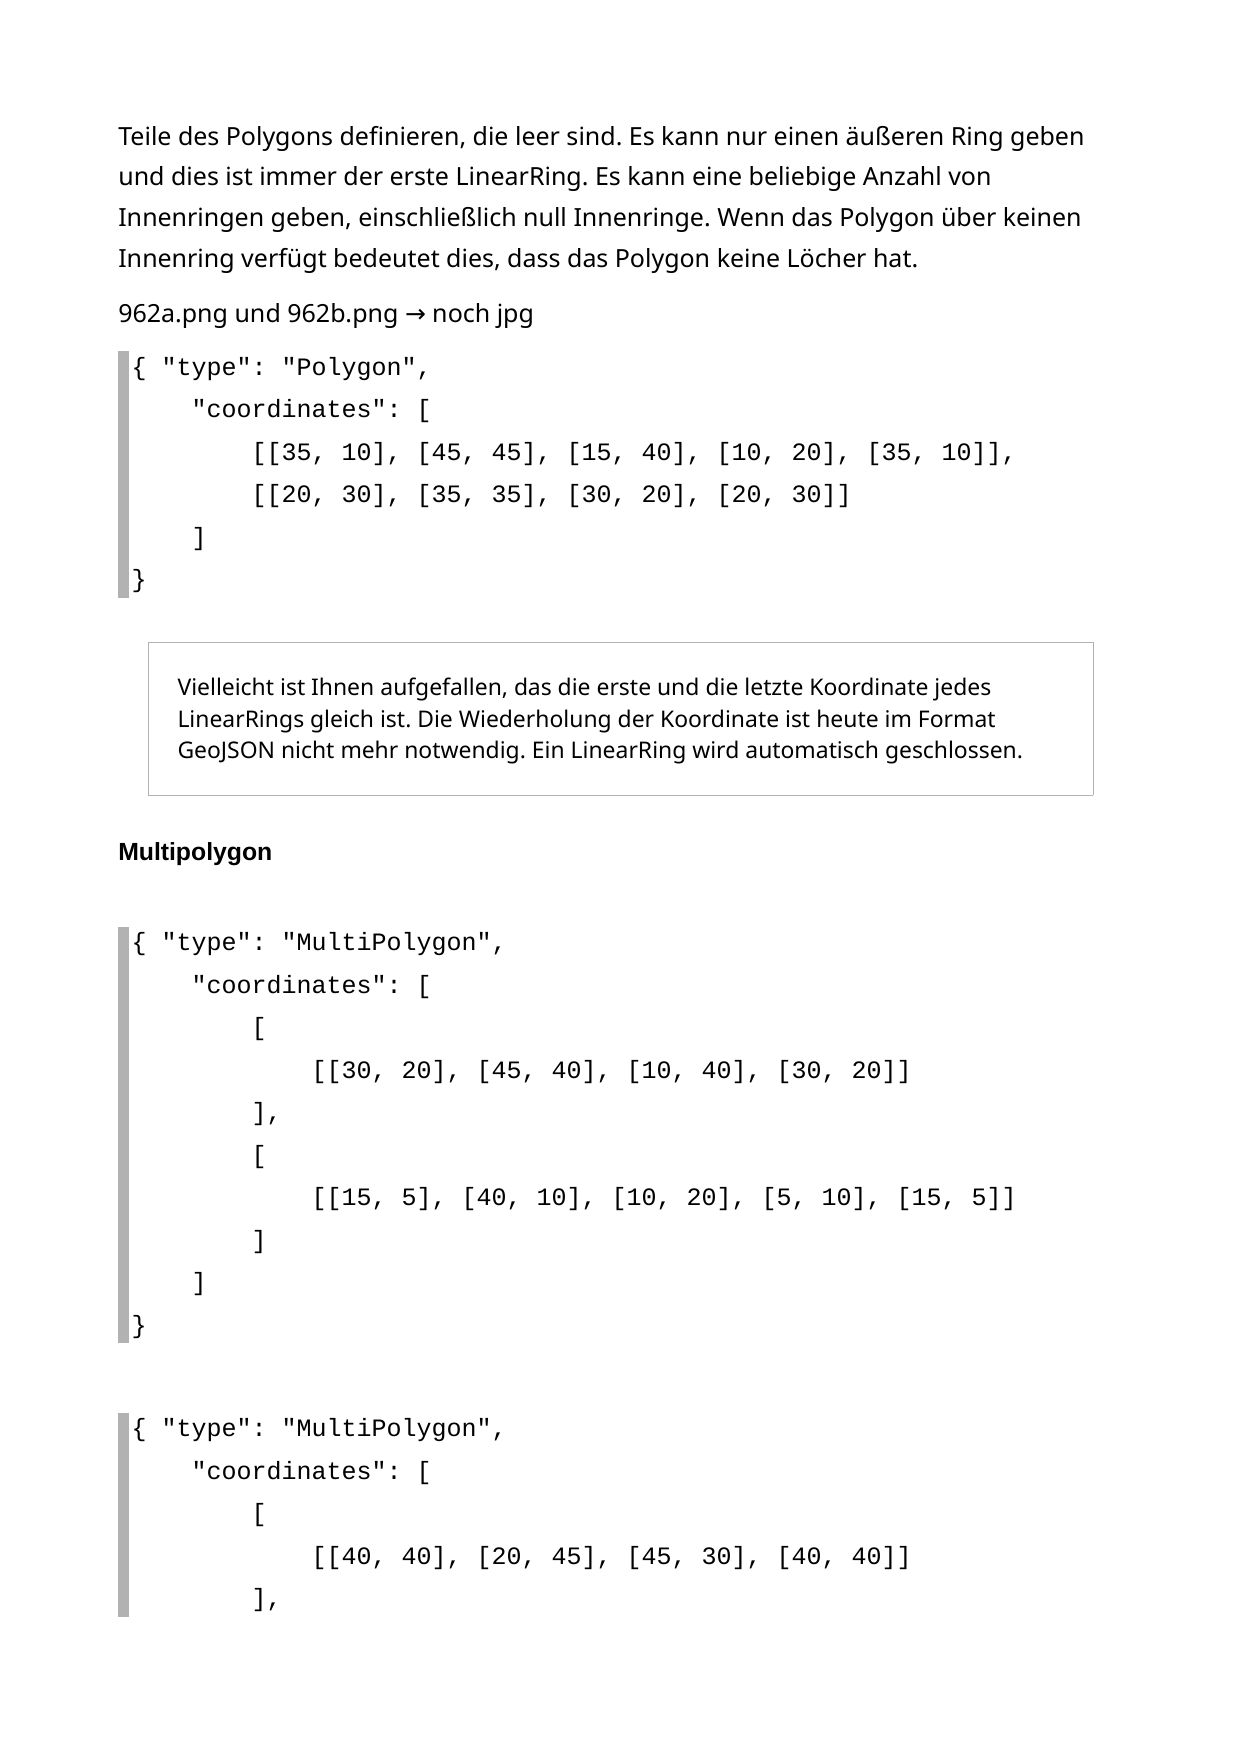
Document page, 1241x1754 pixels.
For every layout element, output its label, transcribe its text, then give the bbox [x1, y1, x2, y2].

text [ [129, 1498, 1122, 1529]
text [[30, 20], [45, 40], [10, 40], [30, 20]] [129, 1054, 1122, 1086]
text [[15, 5], [40, 10], [10, 20], [5, 10], [15, 5]] [129, 1182, 1122, 1213]
subtitle Multipolygon [118, 837, 1122, 865]
text [ [129, 1012, 1122, 1043]
text } [129, 564, 1122, 598]
text { "type": "Polygon", [129, 351, 1122, 383]
text Teile des Polygons definieren, die leer sind. Es kann nur einen äußeren Ring geben und dies ist immer der erste LinearRing. Es kann eine beliebige Anzahl von Innenringen geben, einschließlich null Innenringe. Wenn das Polygon über keinen Innenring verfügt bedeutet dies, dass das Polygon keine Löcher hat. [118, 118, 1122, 275]
text ] [129, 1224, 1122, 1256]
text "coordinates": [ [129, 969, 1122, 1001]
text } [129, 1309, 1122, 1343]
text ], [129, 1097, 1122, 1128]
text Vielleicht ist Ihnen aufgefallen, das die erste und die letzte Koordinate jedes LinearRings gleich ist. Die Wiederholung der Koordinate ist heute im Format GeoJSON nicht mehr notwendig. Ein LinearRing wird automatisch geschlossen. [149, 643, 1093, 795]
text ] [129, 1267, 1122, 1298]
text [[20, 30], [35, 35], [30, 20], [20, 30]] [129, 479, 1122, 510]
text 962a.png und 962b.png → noch jpg [118, 296, 1122, 330]
text [[40, 40], [20, 45], [45, 30], [40, 40]] [129, 1541, 1122, 1572]
text { "type": "MultiPolygon", [129, 1413, 1122, 1444]
text [ [129, 1139, 1122, 1171]
text { "type": "MultiPolygon", [129, 927, 1122, 958]
text "coordinates": [ [129, 394, 1122, 425]
text [[35, 10], [45, 45], [15, 40], [10, 20], [35, 10]], [129, 436, 1122, 468]
text ] [129, 521, 1122, 553]
text "coordinates": [ [129, 1456, 1122, 1487]
text ], [129, 1583, 1122, 1617]
